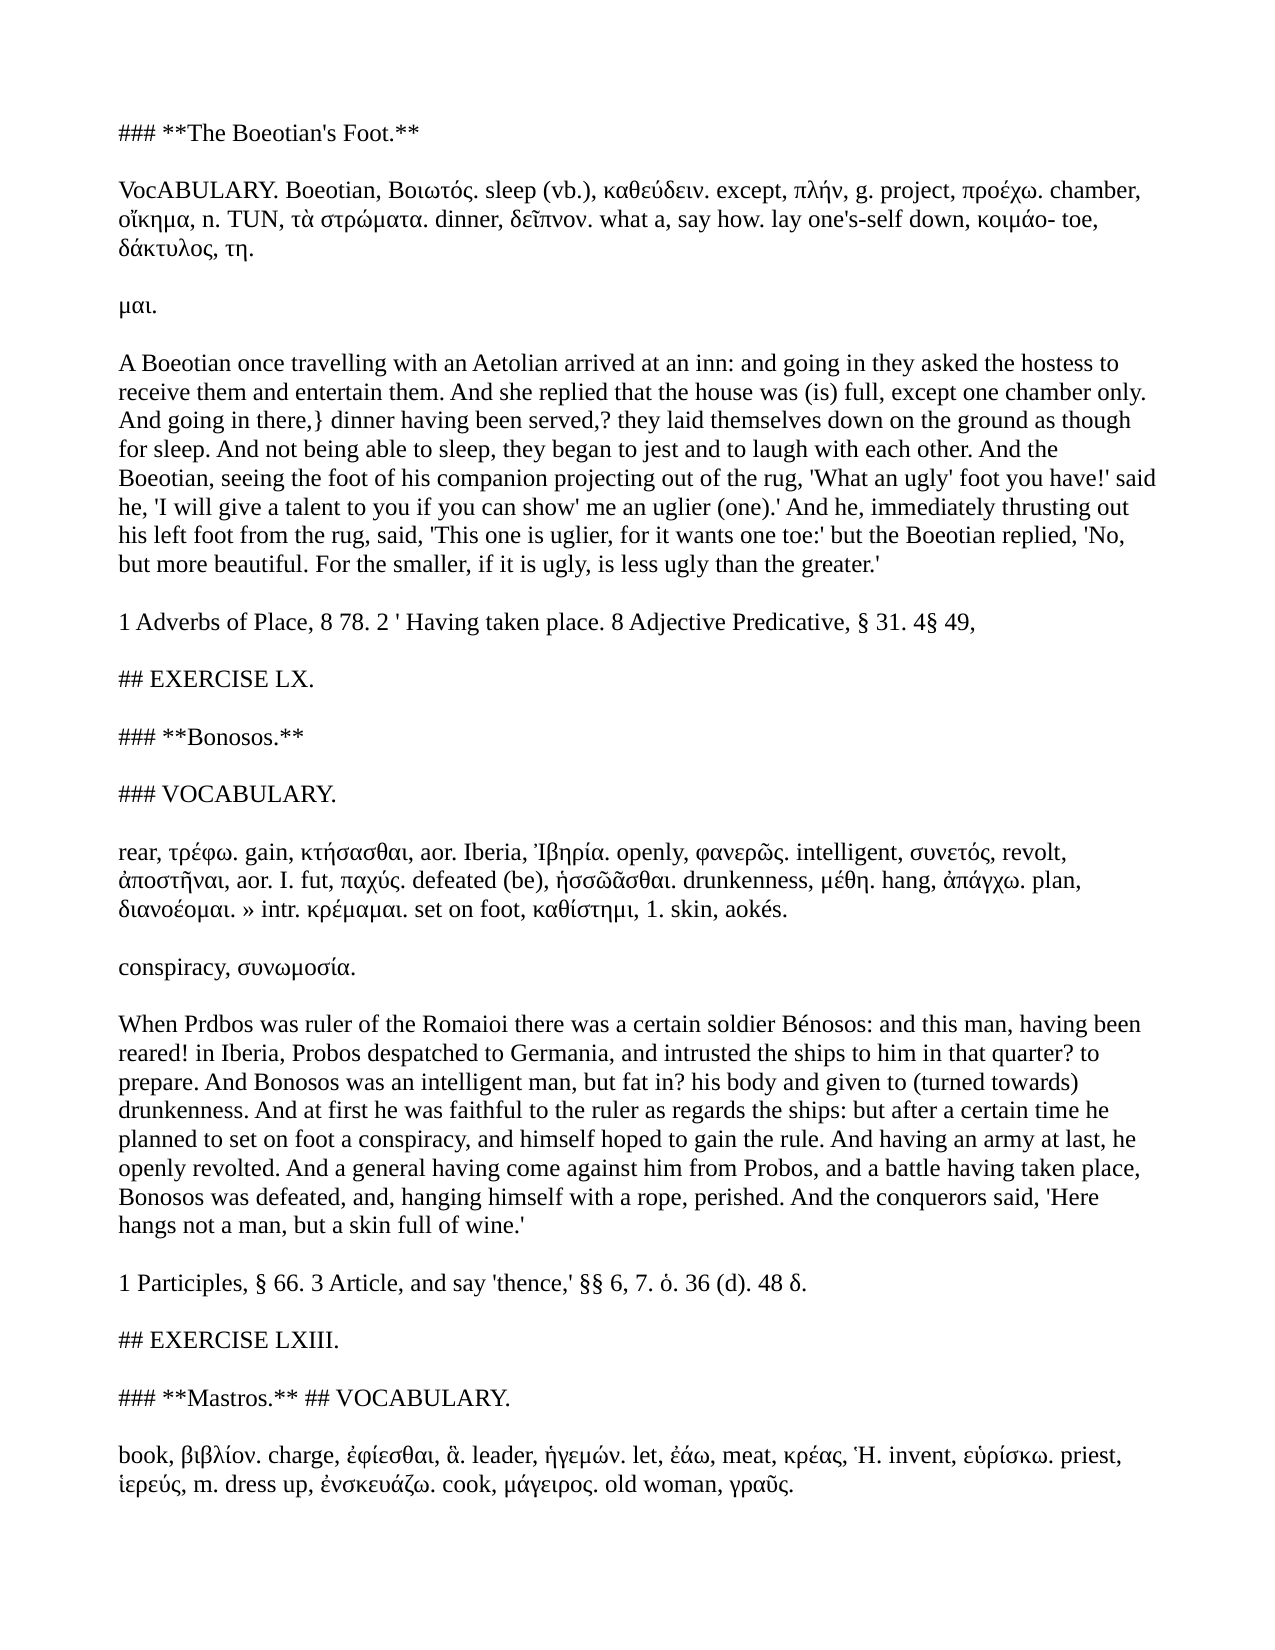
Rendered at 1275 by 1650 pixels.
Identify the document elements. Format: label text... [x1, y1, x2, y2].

text ### **Bonosos.** [118, 722, 1157, 751]
text A Boeotian once travelling with an Aetolian arrived at an inn: and going in they asked the hostess to receive them and entertain them. And she replied that the house was (is) full, except one chamber only. And going in there,} dinner having been served,? they laid themselves down on the ground as though for sleep. And not being able to sleep, they began to jest and to laugh with each other. And the Boeotian, seeing the foot of his companion projecting out of the rug, 'What an ugly' foot you have!' said he, 'I will give a talent to you if you can show' me an uglier (one).' And he, immediately thrusting out his left foot from the rug, said, 'This one is uglier, for it wants one toe:' but the Boeotian replied, 'No, but more beautiful. For the smaller, if it is ugly, is less ugly than the greater.' [118, 348, 1157, 578]
text 1 Participles, § 66. 3 Article, and say 'thence,' §§ 6, 7. ὁ. 36 (d). 48 δ. [118, 1268, 1157, 1297]
text ## EXERCISE LX. [118, 664, 1157, 693]
text book, βιβλίον. charge, ἐφίεσθαι, ἃ. leader, ἡγεμών. let, ἐάω, meat, κρέας, Ἡ. invent, εὑρίσκω. priest, ἱερεύς, m. dress up, ἐνσκευάζω. cook, μάγειρος. old woman, γραῦς. [118, 1441, 1157, 1498]
text When Prdbos was ruler of the Romaioi there was a certain soldier Bénosos: and this man, having been reared! in Iberia, Probos despatched to Germania, and intrusted the ships to him in that quarter? to prepare. And Bonosos was an intelligent man, but fat in? his body and given to (turned towards) drunkenness. And at first he was faithful to the ruler as regards the ships: but after a certain time he planned to set on foot a conspiracy, and himself hoped to gain the rule. And having an army at last, he openly revolted. And a general having come against him from Probos, and a battle having taken place, Bonosos was defeated, and, hanging himself with a rope, perished. And the conquerors said, 'Here hangs not a man, but a skin full of wine.' [118, 1009, 1157, 1239]
text ### **The Boeotian's Foot.** [118, 118, 1157, 147]
text rear, τρέφω. gain, κτήσασθαι, aor. Iberia, Ἰβηρία. openly, φανερῶς. intelligent, συνετός, revolt, ἀποστῆναι, aor. I. fut, παχύς. defeated (be), ἡσσῶᾶσθαι. drunkenness, μέθη. hang, ἀπάγχω. plan, διανοέομαι. » intr. κρέμαμαι. set on foot, καθίστημι, 1. skin, aokés. [118, 837, 1157, 923]
text μαι. [118, 291, 1157, 319]
text ## EXERCISE LXIII. [118, 1326, 1157, 1354]
text conspiracy, συνωμοσία. [118, 952, 1157, 981]
text ### VOCABULARY. [118, 779, 1157, 808]
text VocABULARY. Boeotian, Βοιωτός. sleep (vb.), καθεύδειν. except, πλήν, g. project, προέχω. chamber, οἴκημα, n. TUN, τὰ στρώματα. dinner, δεῖπνον. what a, say how. lay one's-self down, κοιμάο- toe, δάκτυλος, τη. [118, 176, 1157, 262]
text ### **Mastros.** ## VOCABULARY. [118, 1383, 1157, 1412]
text 1 Adverbs of Place, 8 78. 2 ' Having taken place. 8 Adjective Predicative, § 31. 4§ 49, [118, 607, 1157, 636]
